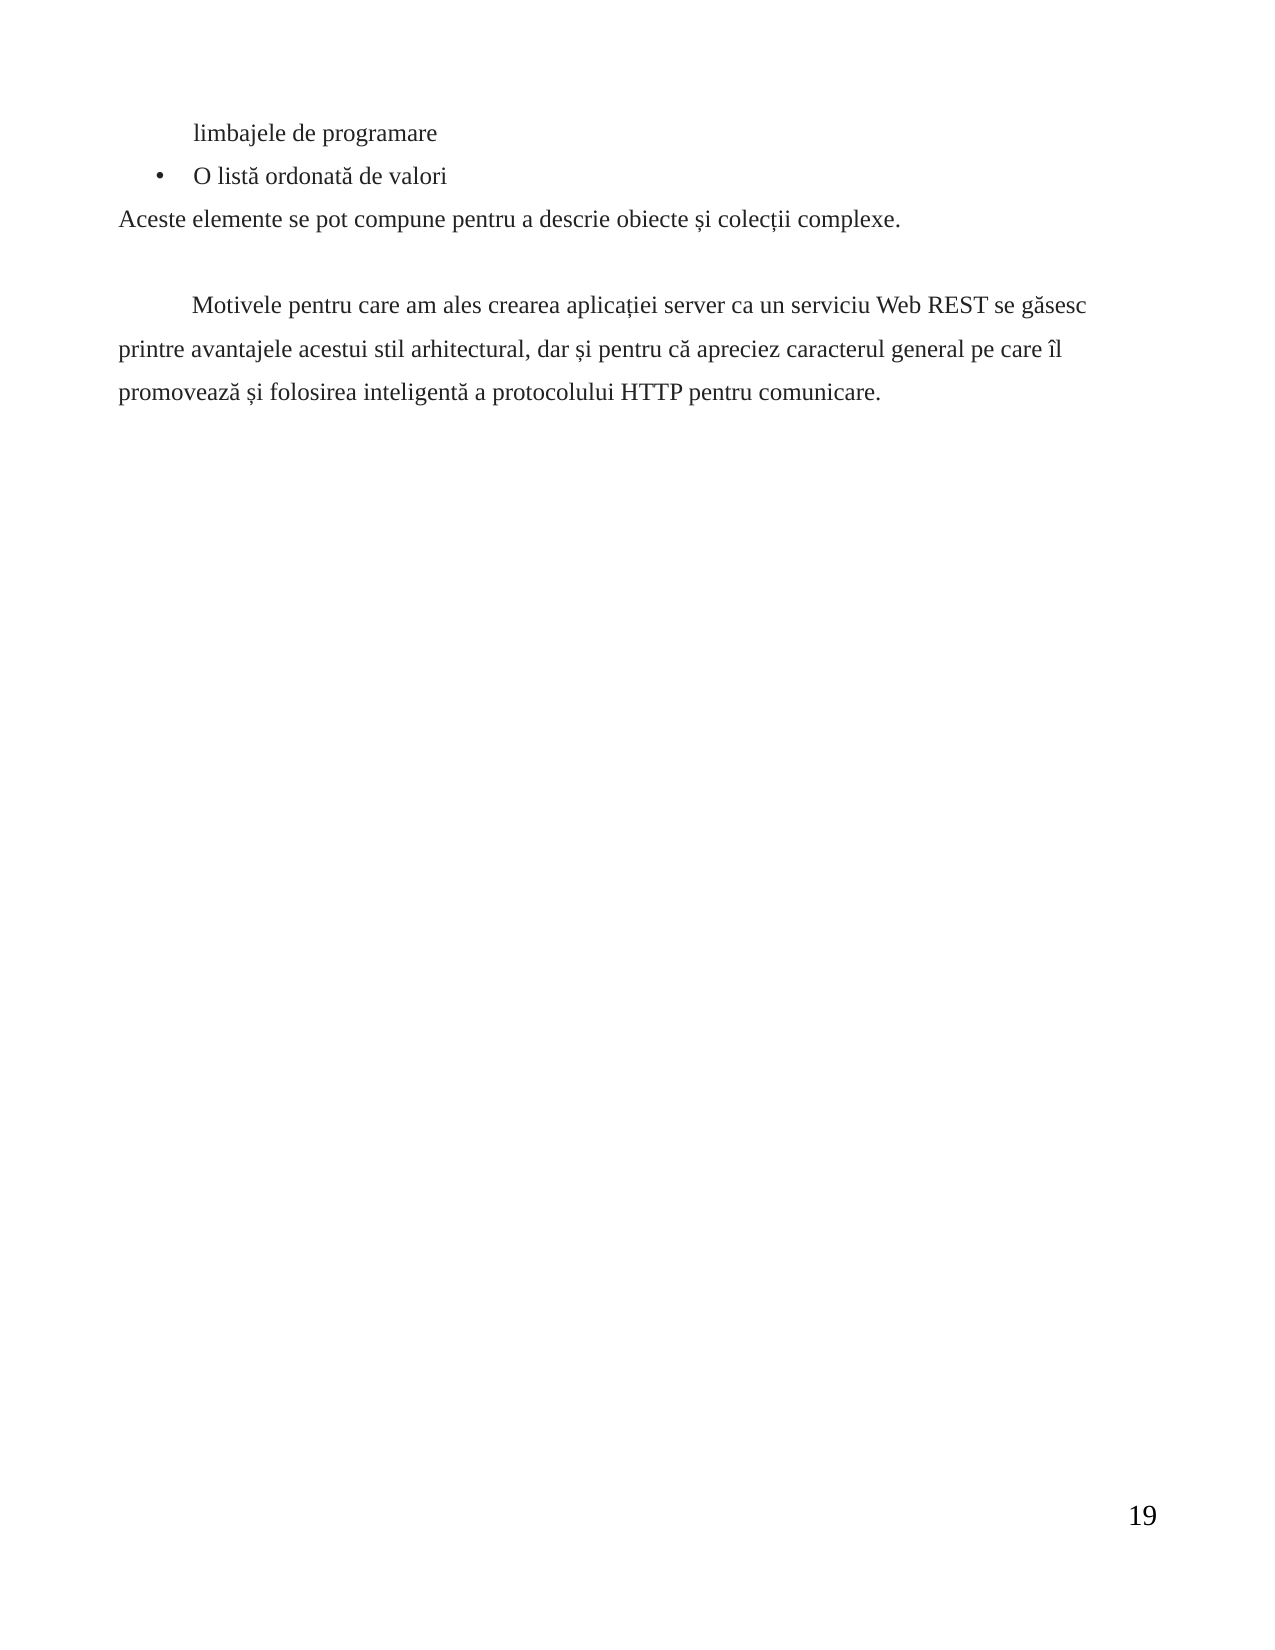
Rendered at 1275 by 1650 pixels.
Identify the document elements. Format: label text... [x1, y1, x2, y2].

list O listă ordonată de valori [156, 161, 1157, 190]
text Motivele pentru care am ales crearea aplicației server ca un serviciu Web REST se găsesc printre avantajele acestui stil arhitectural, dar și pentru că apreciez caracterul general pe care îl promovează și folosirea inteligentă a protocolului HTTP pentru comunicare. [118, 291, 1157, 406]
list limbajele de programare [156, 118, 1157, 147]
text Aceste elemente se pot compune pentru a descrie obiecte și colecții complexe. [118, 204, 1157, 233]
